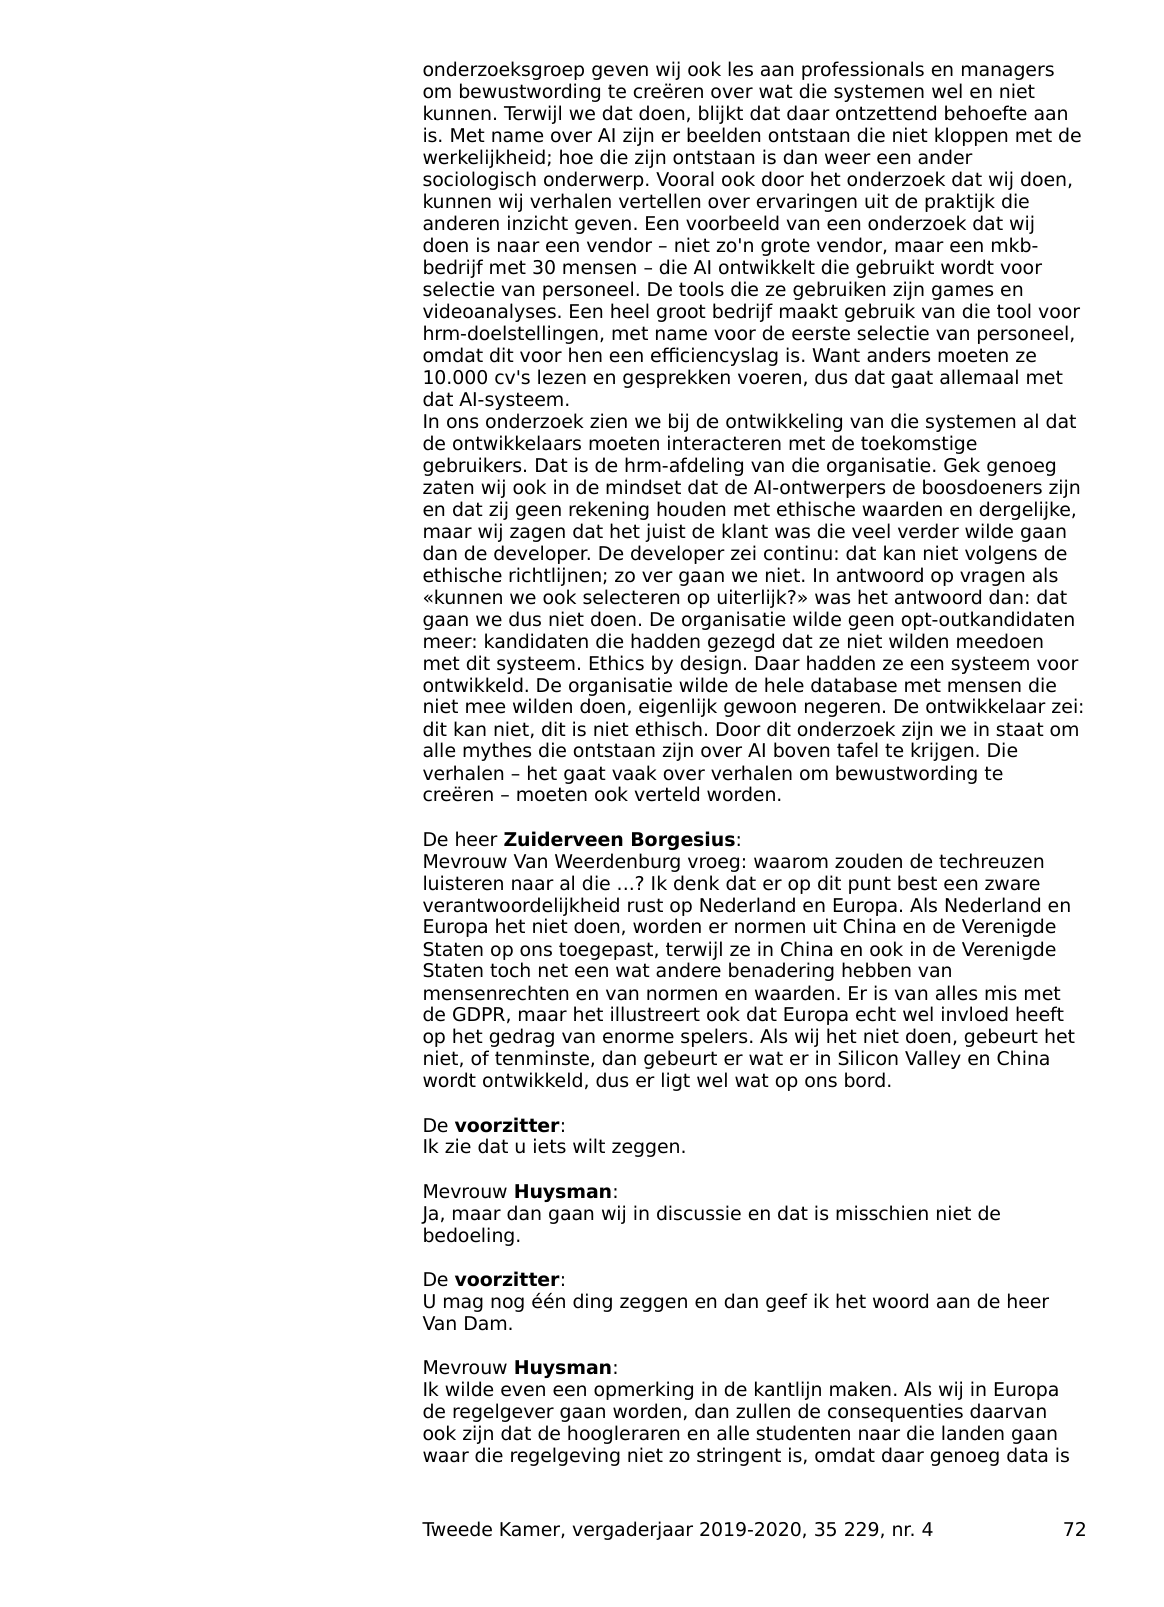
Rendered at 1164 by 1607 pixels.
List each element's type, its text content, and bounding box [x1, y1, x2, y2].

text In ons onderzoek zien we bij de ontwikkeling van die systemen al dat de ontwikkelaars moeten interacteren met de toekomstige gebruikers. Dat is de hrm-afdeling van die organisatie. Gek genoeg zaten wij ook in de mindset dat de AI-ontwerpers de boosdoeners zijn en dat zij geen rekening houden met ethische waarden en dergelijke, maar wij zagen dat het juist de klant was die veel verder wilde gaan dan de developer. De developer zei continu: dat kan niet volgens de ethische richtlijnen; zo ver gaan we niet. In antwoord op vragen als «kunnen we ook selecteren op uiterlijk?» was het antwoord dan: dat gaan we dus niet doen. De organisatie wilde geen opt-outkandidaten meer: kandidaten die hadden gezegd dat ze niet wilden meedoen met dit systeem. Ethics by design. Daar hadden ze een systeem voor ontwikkeld. De organisatie wilde de hele database met mensen die niet mee wilden doen, eigenlijk gewoon negeren. De ontwikkelaar zei: dit kan niet, dit is niet ethisch. Door dit onderzoek zijn we in staat om alle mythes die ontstaan zijn over AI boven tafel te krijgen. Die verhalen – het gaat vaak over verhalen om bewustwording te creëren – moeten ook verteld worden. [422, 411, 1087, 806]
text Ik wilde even een opmerking in de kantlijn maken. Als wij in Europa de regelgever gaan worden, dan zullen de consequenties daarvan ook zijn dat de hoogleraren en alle studenten naar die landen gaan waar die regelgeving niet zo stringent is, omdat daar genoeg data is [422, 1379, 1087, 1467]
text onderzoeksgroep geven wij ook les aan professionals en managers om bewustwording te creëren over wat die systemen wel en niet kunnen. Terwijl we dat doen, blijkt dat daar ontzettend behoefte aan is. Met name over AI zijn er beelden ontstaan die niet kloppen met de werkelijkheid; hoe die zijn ontstaan is dan weer een ander sociologisch onderwerp. Vooral ook door het onderzoek dat wij doen, kunnen wij verhalen vertellen over ervaringen uit de praktijk die anderen inzicht geven. Een voorbeeld van een onderzoek dat wij doen is naar een vendor – niet zo'n grote vendor, maar een mkb-bedrijf met 30 mensen – die AI ontwikkelt die gebruikt wordt voor selectie van personeel. De tools die ze gebruiken zijn games en videoanalyses. Een heel groot bedrijf maakt gebruik van die tool voor hrm-doelstellingen, met name voor de eerste selectie van personeel, omdat dit voor hen een efficiencyslag is. Want anders moeten ze 10.000 cv's lezen en gesprekken voeren, dus dat gaat allemaal met dat AI-systeem. [422, 59, 1087, 411]
text Mevrouw Huysman: [422, 1181, 1087, 1203]
text De voorzitter: [422, 1269, 1087, 1291]
text De voorzitter: [422, 1114, 1087, 1136]
text Ik zie dat u iets wilt zeggen. [422, 1136, 1087, 1158]
text U mag nog één ding zeggen en dan geef ik het woord aan de heer Van Dam. [422, 1291, 1087, 1335]
text Mevrouw Huysman: [422, 1357, 1087, 1379]
text Ja, maar dan gaan wij in discussie en dat is misschien niet de bedoeling. [422, 1203, 1087, 1247]
text Mevrouw Van Weerdenburg vroeg: waarom zouden de techreuzen luisteren naar al die ...? Ik denk dat er op dit punt best een zware verantwoordelijkheid rust op Nederland en Europa. Als Nederland en Europa het niet doen, worden er normen uit China en de Verenigde Staten op ons toegepast, terwijl ze in China en ook in de Verenigde Staten toch net een wat andere benadering hebben van mensenrechten en van normen en waarden. Er is van alles mis met de GDPR, maar het illustreert ook dat Europa echt wel invloed heeft op het gedrag van enorme spelers. Als wij het niet doen, gebeurt het niet, of tenminste, dan gebeurt er wat er in Silicon Valley en China wordt ontwikkeld, dus er ligt wel wat op ons bord. [422, 851, 1087, 1092]
text De heer Zuiderveen Borgesius: [422, 828, 1087, 851]
